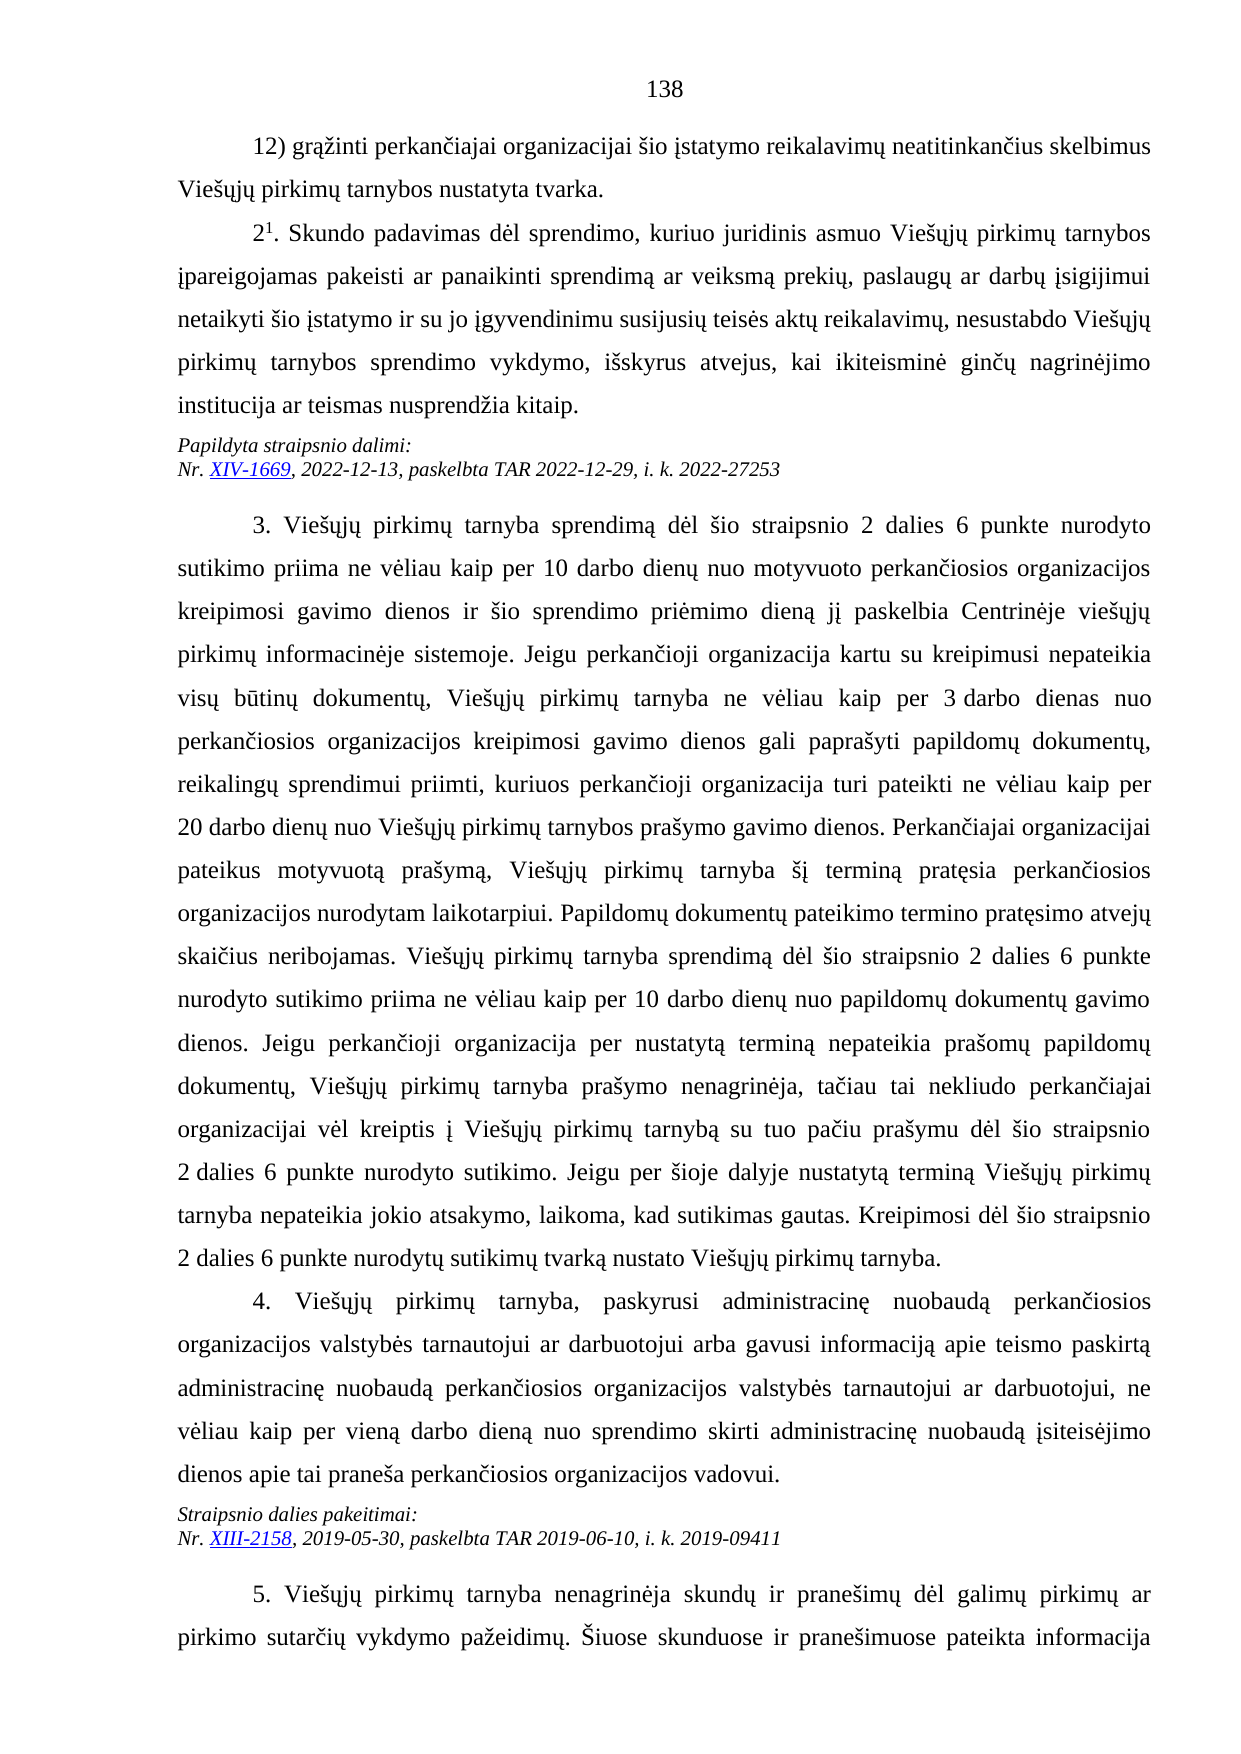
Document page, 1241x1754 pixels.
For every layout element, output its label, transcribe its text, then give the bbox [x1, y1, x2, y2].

text Nr. XIV-1669, 2022-12-13, paskelbta TAR 2022-12-29, i. k. 2022-27253 [177, 457, 1152, 481]
text 12) grąžinti perkančiajai organizacijai šio įstatymo reikalavimų neatitinkančius skelbimus Viešųjų pirkimų tarnybos nustatyta tvarka. [177, 131, 1152, 203]
text 4. Viešųjų pirkimų tarnyba, paskyrusi administracinę nuobaudą perkančiosios organizacijos valstybės tarnautojui ar darbuotojui arba gavusi informaciją apie teismo paskirtą administracinę nuobaudą perkančiosios organizacijos valstybės tarnautojui ar darbuotojui, ne vėliau kaip per vieną darbo dieną nuo sprendimo skirti administracinę nuobaudą įsiteisėjimo dienos apie tai praneša perkančiosios organizacijos vadovui. [177, 1286, 1152, 1488]
text Papildyta straipsnio dalimi: [177, 433, 1152, 457]
text 3. Viešųjų pirkimų tarnyba sprendimą dėl šio straipsnio 2 dalies 6 punkte nurodyto sutikimo priima ne vėliau kaip per 10 darbo dienų nuo motyvuoto perkančiosios organizacijos kreipimosi gavimo dienos ir šio sprendimo priėmimo dieną jį paskelbia Centrinėje viešųjų pirkimų informacinėje sistemoje. Jeigu perkančioji organizacija kartu su kreipimusi nepateikia visų būtinų dokumentų, Viešųjų pirkimų tarnyba ne vėliau kaip per 3 darbo dienas nuo perkančiosios organizacijos kreipimosi gavimo dienos gali paprašyti papildomų dokumentų, reikalingų sprendimui priimti, kuriuos perkančioji organizacija turi pateikti ne vėliau kaip per 20 darbo dienų nuo Viešųjų pirkimų tarnybos prašymo gavimo dienos. Perkančiajai organizacijai pateikus motyvuotą prašymą, Viešųjų pirkimų tarnyba šį terminą pratęsia perkančiosios organizacijos nurodytam laikotarpiui. Papildomų dokumentų pateikimo termino pratęsimo atvejų skaičius neribojamas. Viešųjų pirkimų tarnyba sprendimą dėl šio straipsnio 2 dalies 6 punkte nurodyto sutikimo priima ne vėliau kaip per 10 darbo dienų nuo papildomų dokumentų gavimo dienos. Jeigu perkančioji organizacija per nustatytą terminą nepateikia prašomų papildomų dokumentų, Viešųjų pirkimų tarnyba prašymo nenagrinėja, tačiau tai nekliudo perkančiajai organizacijai vėl kreiptis į Viešųjų pirkimų tarnybą su tuo pačiu prašymu dėl šio straipsnio 2 dalies 6 punkte nurodyto sutikimo. Jeigu per šioje dalyje nustatytą terminą Viešųjų pirkimų tarnyba nepateikia jokio atsakymo, laikoma, kad sutikimas gautas. Kreipimosi dėl šio straipsnio 2 dalies 6 punkte nurodytų sutikimų tvarką nustato Viešųjų pirkimų tarnyba. [177, 510, 1152, 1272]
text 21. Skundo padavimas dėl sprendimo, kuriuo juridinis asmuo Viešųjų pirkimų tarnybos įpareigojamas pakeisti ar panaikinti sprendimą ar veiksmą prekių, paslaugų ar darbų įsigijimui netaikyti šio įstatymo ir su jo įgyvendinimu susijusių teisės aktų reikalavimų, nesustabdo Viešųjų pirkimų tarnybos sprendimo vykdymo, išskyrus atvejus, kai ikiteisminė ginčų nagrinėjimo institucija ar teismas nusprendžia kitaip. [177, 218, 1152, 419]
text Nr. XIII-2158, 2019-05-30, paskelbta TAR 2019-06-10, i. k. 2019-09411 [177, 1526, 1152, 1550]
text Straipsnio dalies pakeitimai: [177, 1502, 1152, 1526]
text 5. Viešųjų pirkimų tarnyba nenagrinėja skundų ir pranešimų dėl galimų pirkimų ar pirkimo sutarčių vykdymo pažeidimų. Šiuose skunduose ir pranešimuose pateikta informacija [177, 1579, 1152, 1651]
